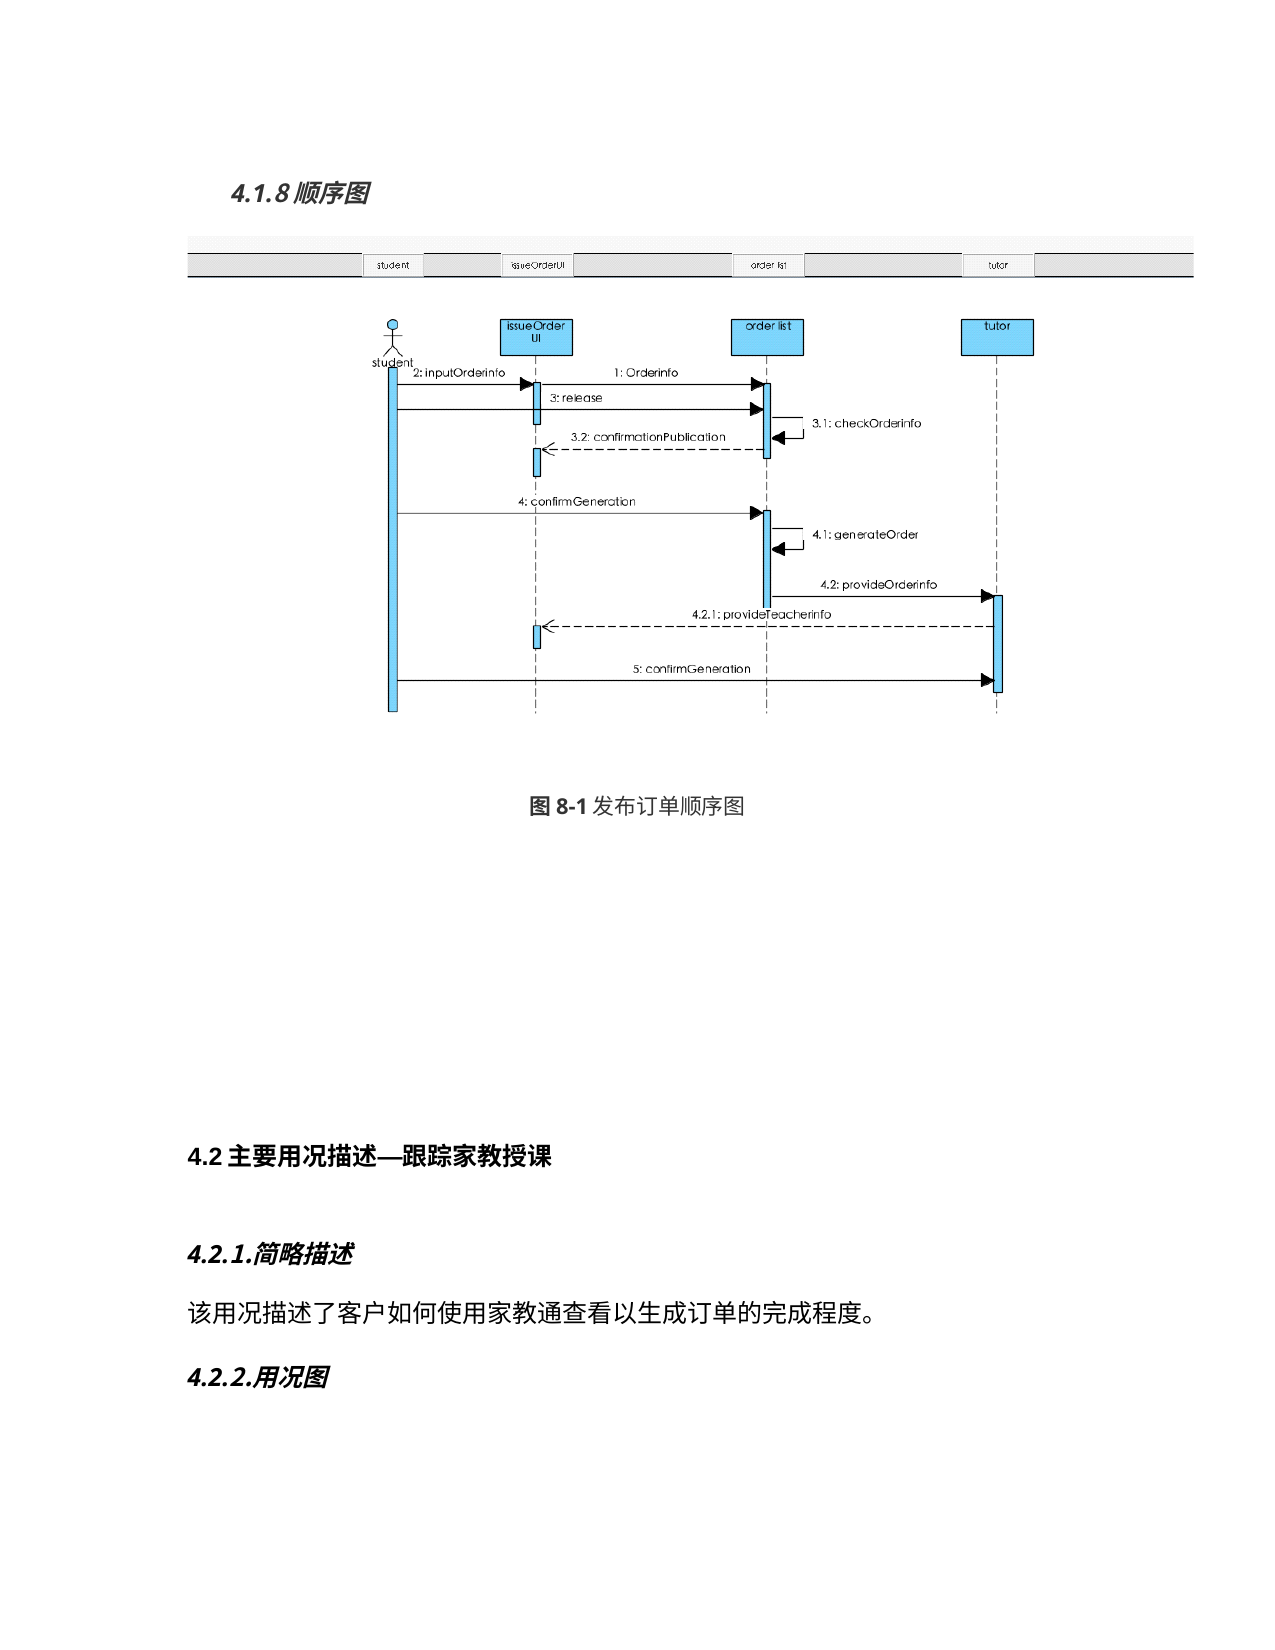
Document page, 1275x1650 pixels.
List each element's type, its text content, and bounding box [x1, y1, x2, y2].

text 该用况描述了客户如何使用家教通查看以生成订单的完成程度。 [187, 1298, 1087, 1330]
subtitle 4.1.8顺序图 [187, 159, 1087, 224]
text 图8-1发布订单顺序图 [187, 789, 1087, 821]
subtitle 4.2主要用况描述—跟踪家教授课 [187, 1141, 1087, 1173]
subtitle 4.2.2.用况图 [187, 1343, 1087, 1408]
subtitle 4.2.1.简略描述 [187, 1220, 1087, 1285]
